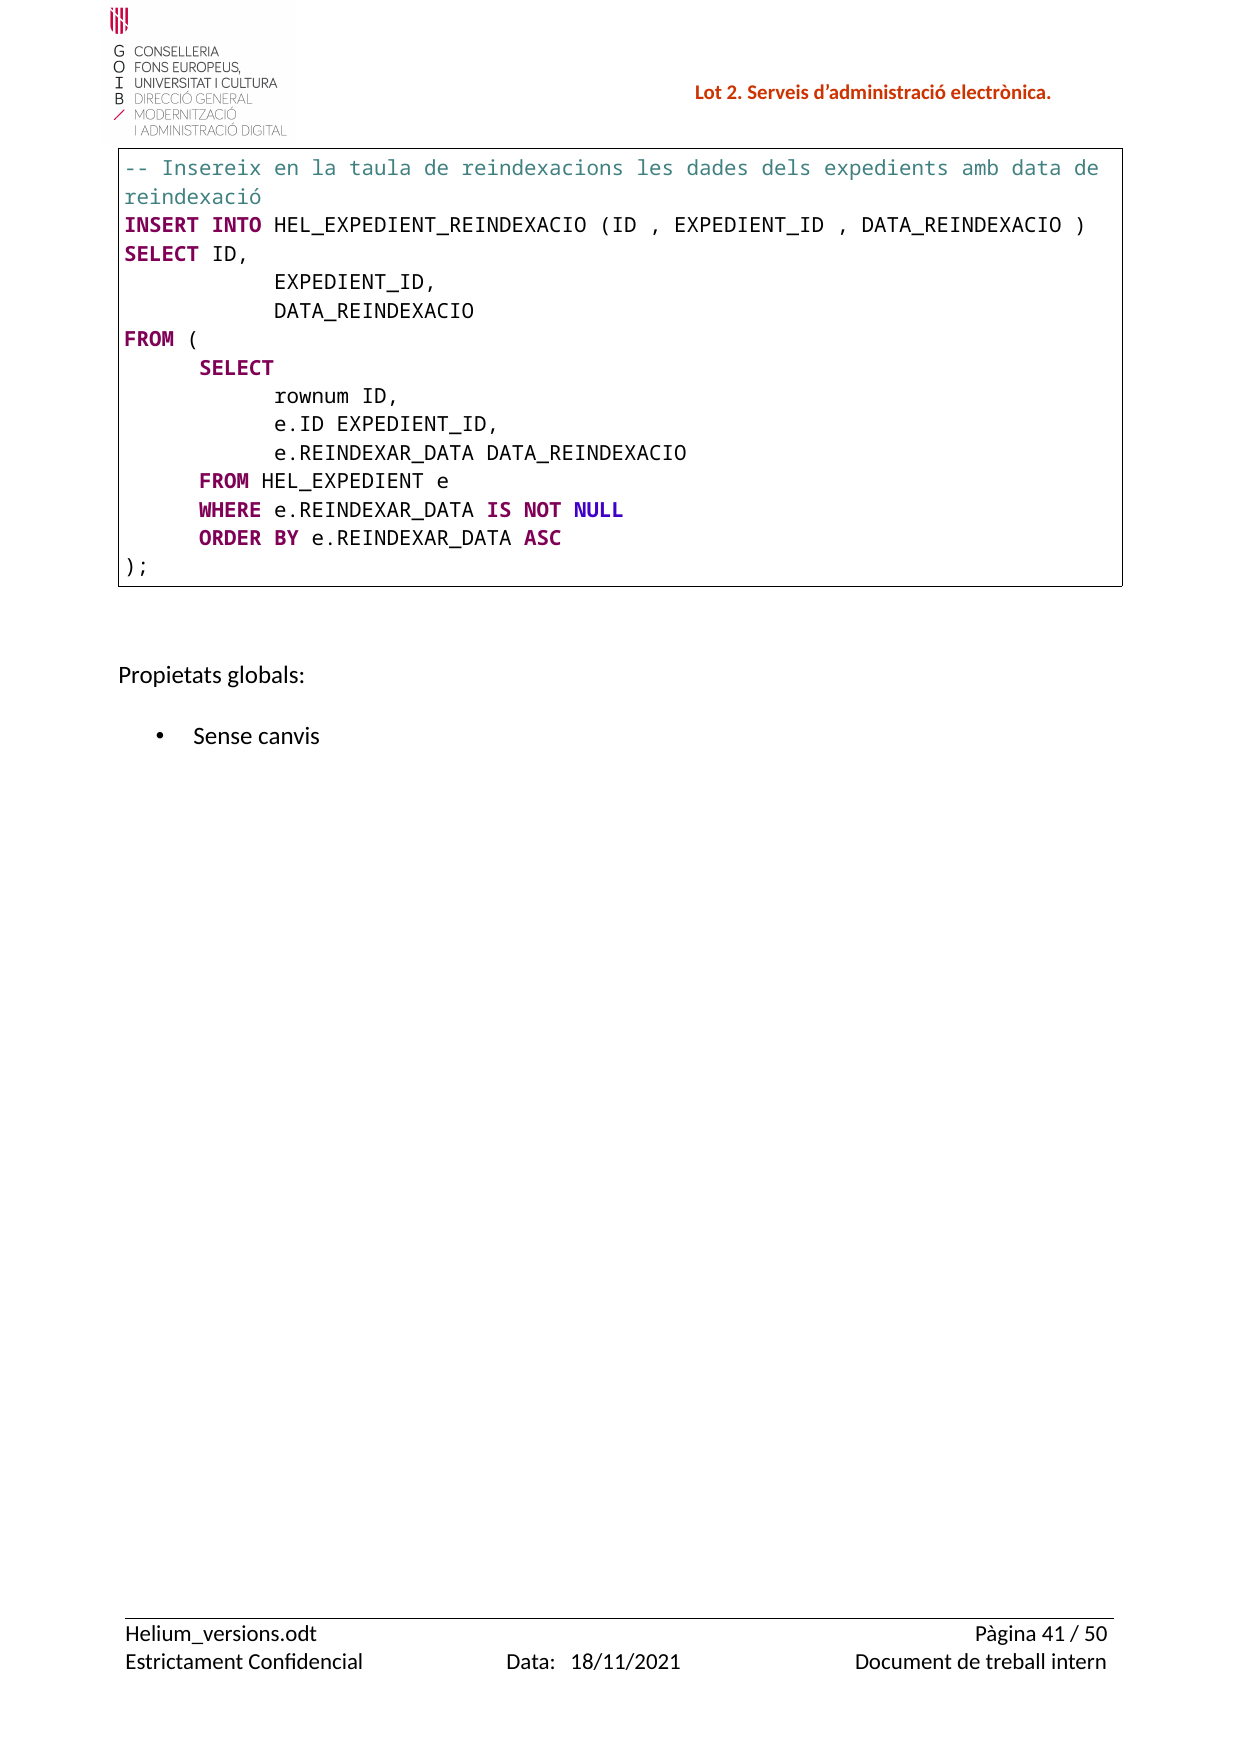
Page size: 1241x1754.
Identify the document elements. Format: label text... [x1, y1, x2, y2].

table_header -- Insereix en la taula de reindexacions les dades dels expedients amb data de reindexació INSERT INTO HEL_EXPEDIENT_REINDEXACIO (ID , EXPEDIENT_ID , DATA_REINDEXACIO ) SELECT ID, EXPEDIENT_ID, DATA_REINDEXACIO FROM ( SELECT rownum ID, e.ID EXPEDIENT_ID, e.REINDEXAR_DATA DATA_REINDEXACIO FROM HEL_EXPEDIENT e WHERE e.REINDEXAR_DATA IS NOT NULL ORDER BY e.REINDEXAR_DATA ASC ); [119, 149, 1122, 586]
list Sense canvis [156, 720, 1122, 750]
text Propietats globals: [118, 659, 1122, 689]
picture [100, 0, 297, 144]
